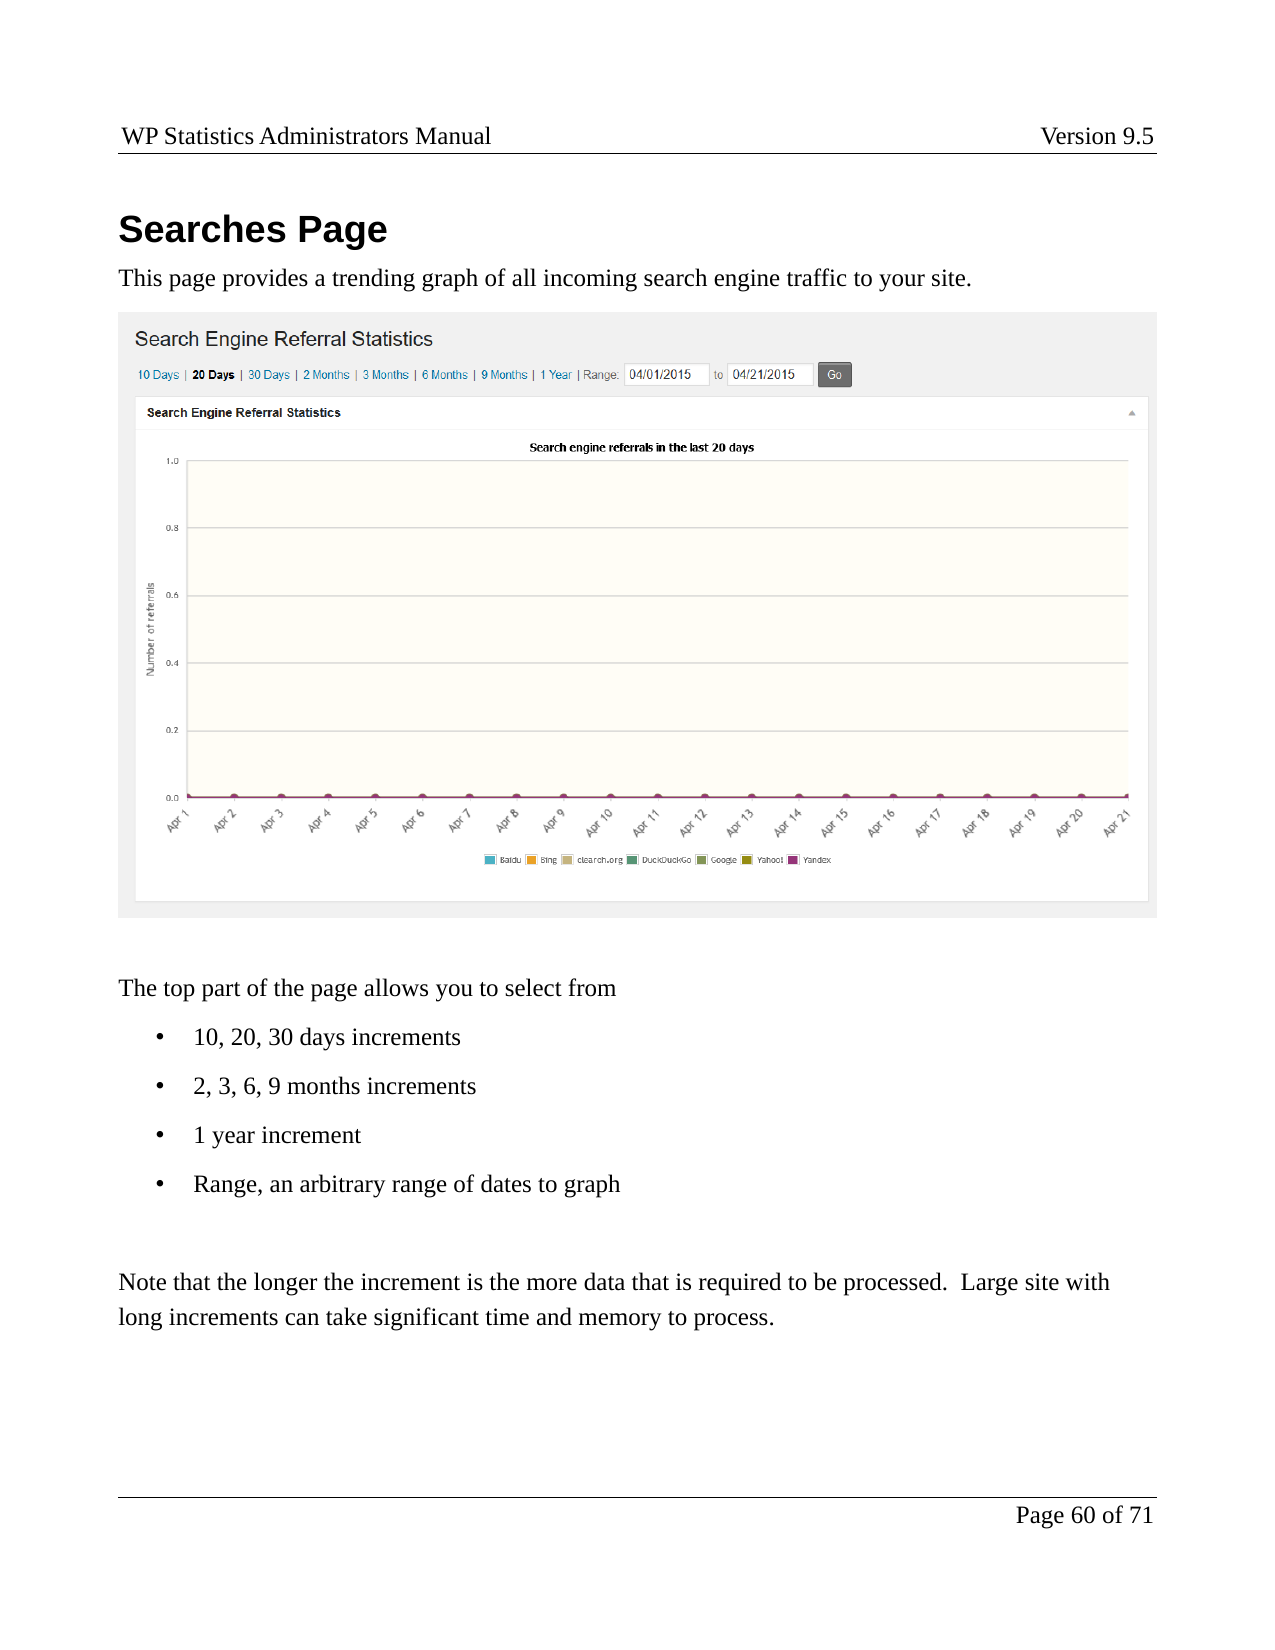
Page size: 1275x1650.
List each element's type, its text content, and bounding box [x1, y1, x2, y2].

list 10, 20, 30 days increments [156, 1022, 1157, 1051]
picture [118, 312, 1157, 918]
text This page provides a trending graph of all incoming search engine traffic to your site. [118, 263, 1157, 292]
subtitle Searches Page [118, 207, 1157, 251]
list Range, an arbitrary range of dates to graph [156, 1169, 1157, 1198]
text The top part of the page allows you to select from [118, 973, 1157, 1002]
list 1 year increment [156, 1120, 1157, 1149]
text Note that the longer the increment is the more data that is required to be processed. Large site with long increments can take significant time and memory to process. [118, 1267, 1157, 1330]
list 2, 3, 6, 9 months increments [156, 1071, 1157, 1100]
